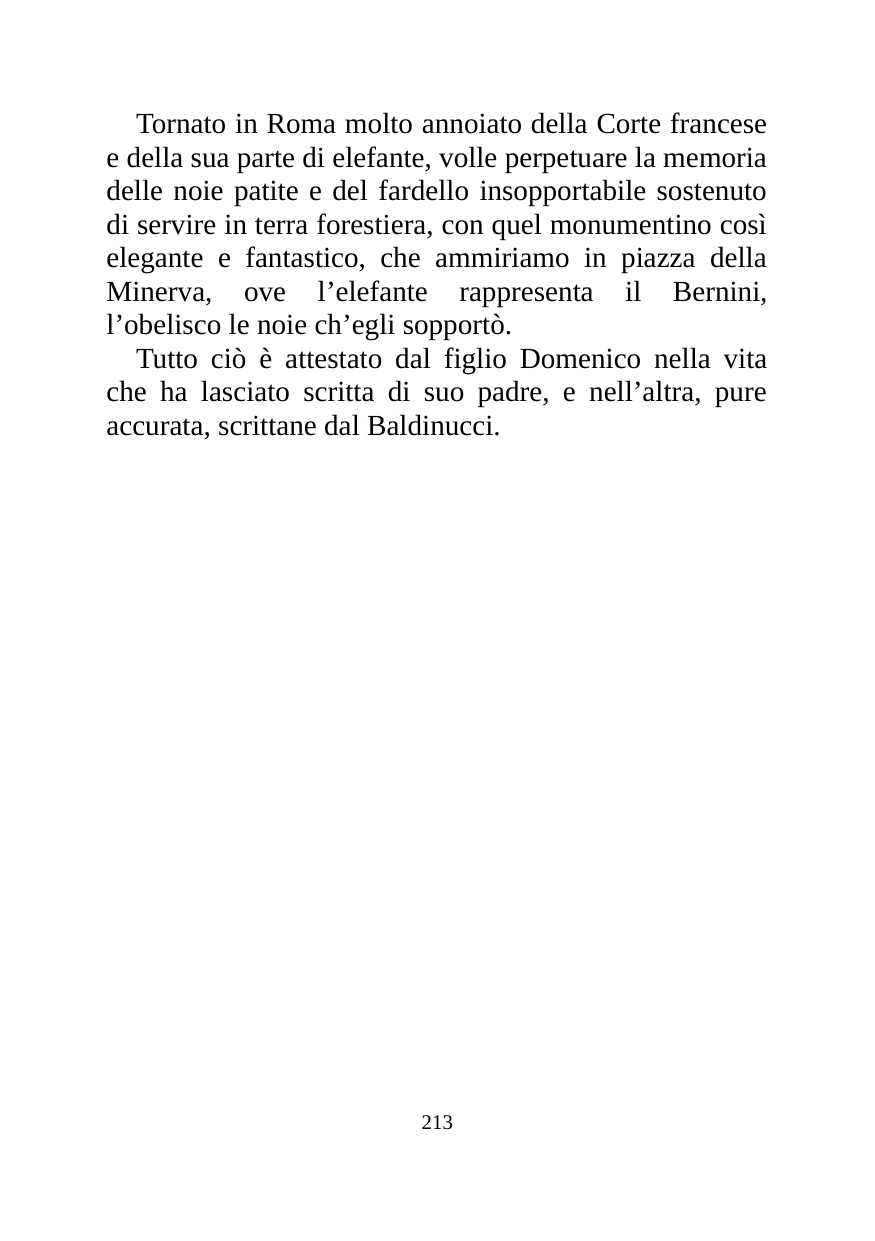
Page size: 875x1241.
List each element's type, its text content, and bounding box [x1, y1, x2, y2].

text Tutto ciò è attestato dal figlio Domenico nella vita che ha lasciato scritta di suo padre, e nell’altra, pure accurata, scrittane dal Baldinucci. [106, 341, 768, 442]
text Tornato in Roma molto annoiato della Corte francese e della sua parte di elefante, volle perpetuare la memoria delle noie patite e del fardello insopportabile sostenuto di servire in terra forestiera, con quel monumentino così elegante e fantastico, che ammiriamo in piazza della Minerva, ove l’elefante rappresenta il Bernini, l’obelisco le noie ch’egli sopportò. [106, 106, 768, 341]
